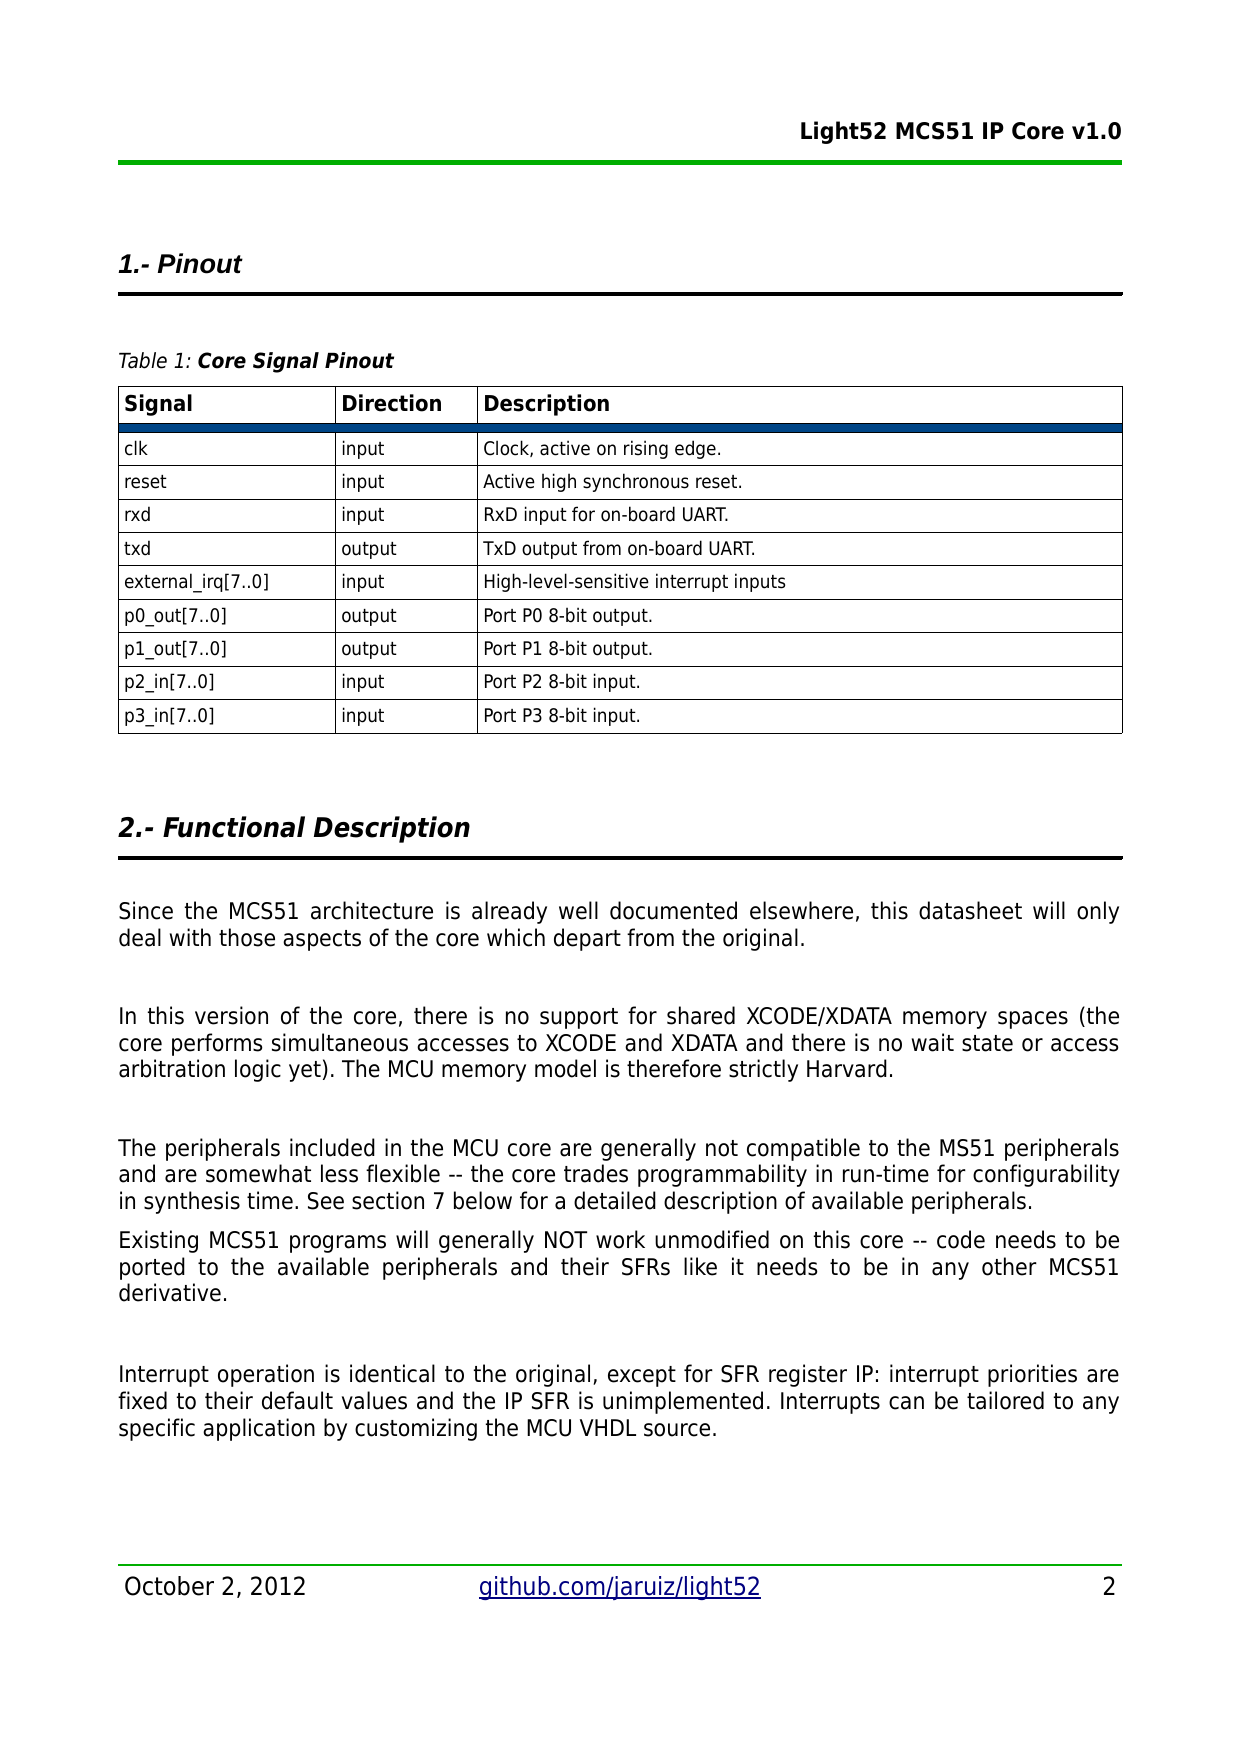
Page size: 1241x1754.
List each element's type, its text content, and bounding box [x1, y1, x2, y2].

table_cell clk [119, 433, 335, 465]
table_header Description [478, 387, 1122, 423]
table_cell input [336, 500, 477, 532]
table_cell external_irq[7..0] [119, 566, 335, 599]
table_cell Port P0 8-bit output. [478, 600, 1122, 632]
table_cell TxD output from on-board UART. [478, 533, 1122, 565]
table_cell reset [119, 466, 335, 498]
table_cell Port P2 8-bit input. [478, 667, 1122, 699]
text The peripherals included in the MCU core are generally not compatible to the MS51 peripherals and are somewhat less flexible -- the core trades programmability in run-time for configurability in synthesis time. See section 7 below for a detailed description of available peripherals. [118, 1135, 1122, 1215]
table_cell p1_out[7..0] [119, 633, 335, 666]
table_cell Clock, active on rising edge. [478, 433, 1122, 465]
table_cell input [336, 667, 477, 699]
table_cell input [336, 466, 477, 498]
text Table 1: Core Signal Pinout [118, 349, 1122, 373]
text Interrupt operation is identical to the original, except for SFR register IP: interrupt priorities are fixed to their default values and the IP SFR is unimplemented. Interrupts can be tailored to any specific application by customizing the MCU VHDL source. [118, 1361, 1122, 1441]
table_cell p2_in[7..0] [119, 667, 335, 699]
table_cell rxd [119, 500, 335, 532]
table_header Signal [119, 387, 335, 423]
text In this version of the core, there is no support for shared XCODE/XDATA memory spaces (the core performs simultaneous accesses to XCODE and XDATA and there is no wait state or access arbitration logic yet). The MCU memory model is therefore strictly Harvard. [118, 1003, 1122, 1083]
table_cell Port P1 8-bit output. [478, 633, 1122, 666]
table_cell output [336, 633, 477, 666]
text Since the MCS51 architecture is already well documented elsewhere, this datasheet will only deal with those aspects of the core which depart from the original. [118, 898, 1122, 951]
table_cell output [336, 600, 477, 632]
subtitle 1.- Pinout [118, 248, 1122, 279]
table_cell Port P3 8-bit input. [478, 700, 1122, 733]
table_cell RxD input for on-board UART. [478, 500, 1122, 532]
table_cell input [336, 433, 477, 465]
subtitle 2.- Functional Description [118, 812, 1122, 843]
table_cell txd [119, 533, 335, 565]
table_cell High-level-sensitive interrupt inputs [478, 566, 1122, 599]
table_cell Active high synchronous reset. [478, 466, 1122, 498]
table_cell p3_in[7..0] [119, 700, 335, 733]
table_header Direction [336, 387, 477, 423]
table_cell output [336, 533, 477, 565]
table_cell input [336, 566, 477, 599]
table_cell [119, 424, 1122, 432]
table_cell input [336, 700, 477, 733]
table_cell p0_out[7..0] [119, 600, 335, 632]
text Existing MCS51 programs will generally NOT work unmodified on this core -- code needs to be ported to the available peripherals and their SFRs like it needs to be in any other MCS51 derivative. [118, 1227, 1122, 1307]
